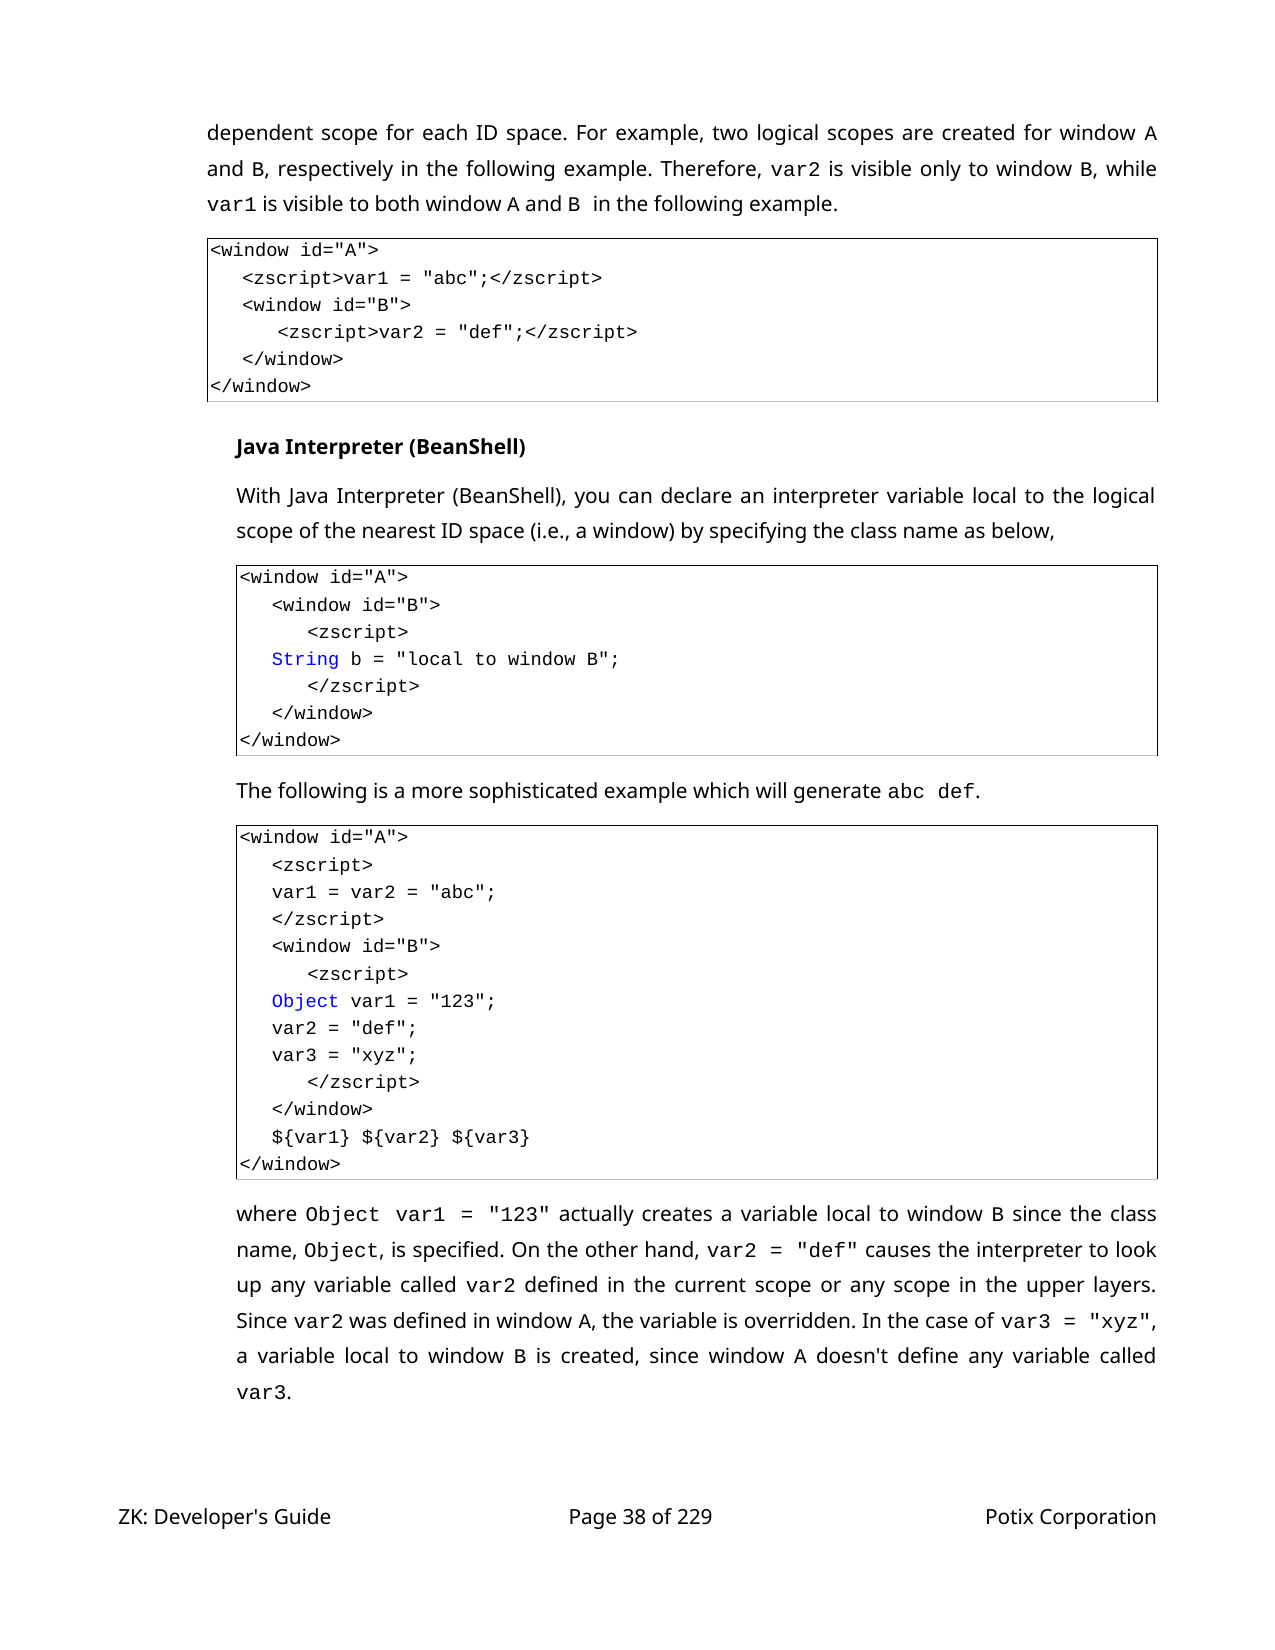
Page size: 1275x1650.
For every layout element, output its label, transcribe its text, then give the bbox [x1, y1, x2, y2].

text <window id="B"> [237, 592, 1157, 617]
text <zscript>var2 = "def";</zscript> [208, 320, 1157, 344]
text <zscript>var1 = "abc";</zscript> [208, 266, 1157, 290]
text var3 = "xyz"; [237, 1043, 1157, 1067]
text String b = "local to window B"; [237, 647, 1157, 671]
text <window id="B"> [237, 934, 1157, 958]
text where Object var1 = "123" actually creates a variable local to window B since the class name, Object, is specified. On the other hand, var2 = "def" causes the interpreter to look up any variable called var2 defined in the current scope or any scope in the upper layers. Since var2 was defined in window A, the variable is overridden. In the case of var3 = "xyz", a variable local to window B is created, since window A doesn't define any variable called var3. [236, 1199, 1157, 1406]
text var2 = "def"; [237, 1016, 1157, 1040]
text </zscript> [237, 907, 1157, 931]
text The following is a more sophisticated example which will generate abc def. [236, 776, 1157, 805]
text <zscript> [237, 619, 1157, 644]
text </window> [208, 374, 1157, 401]
text </window> [237, 728, 1157, 755]
text <window id="A"> [237, 566, 1157, 589]
text </window> [237, 701, 1157, 725]
subtitle Java Interpreter (BeanShell) [236, 432, 1157, 461]
text <zscript> [237, 853, 1157, 877]
text <window id="A"> [208, 239, 1157, 263]
text </zscript> [237, 1070, 1157, 1094]
text dependent scope for each ID space. For example, two logical scopes are created for window A and B, respectively in the following example. Therefore, var2 is visible only to window B, while var1 is visible to both window A and B in the following example. [207, 118, 1157, 218]
text </window> [237, 1097, 1157, 1122]
text With Java Interpreter (BeanShell), you can declare an interpreter variable local to the logical scope of the nearest ID space (i.e., a window) by specifying the class name as below, [236, 481, 1157, 544]
text Object var1 = "123"; [237, 988, 1157, 1013]
text <window id="B"> [208, 293, 1157, 317]
text </zscript> [237, 674, 1157, 698]
text ${var1} ${var2} ${var3} [237, 1124, 1157, 1149]
text </window> [208, 347, 1157, 371]
text <window id="A"> [237, 826, 1157, 850]
text <zscript> [237, 961, 1157, 986]
text var1 = var2 = "abc"; [237, 880, 1157, 904]
text </window> [237, 1152, 1157, 1179]
